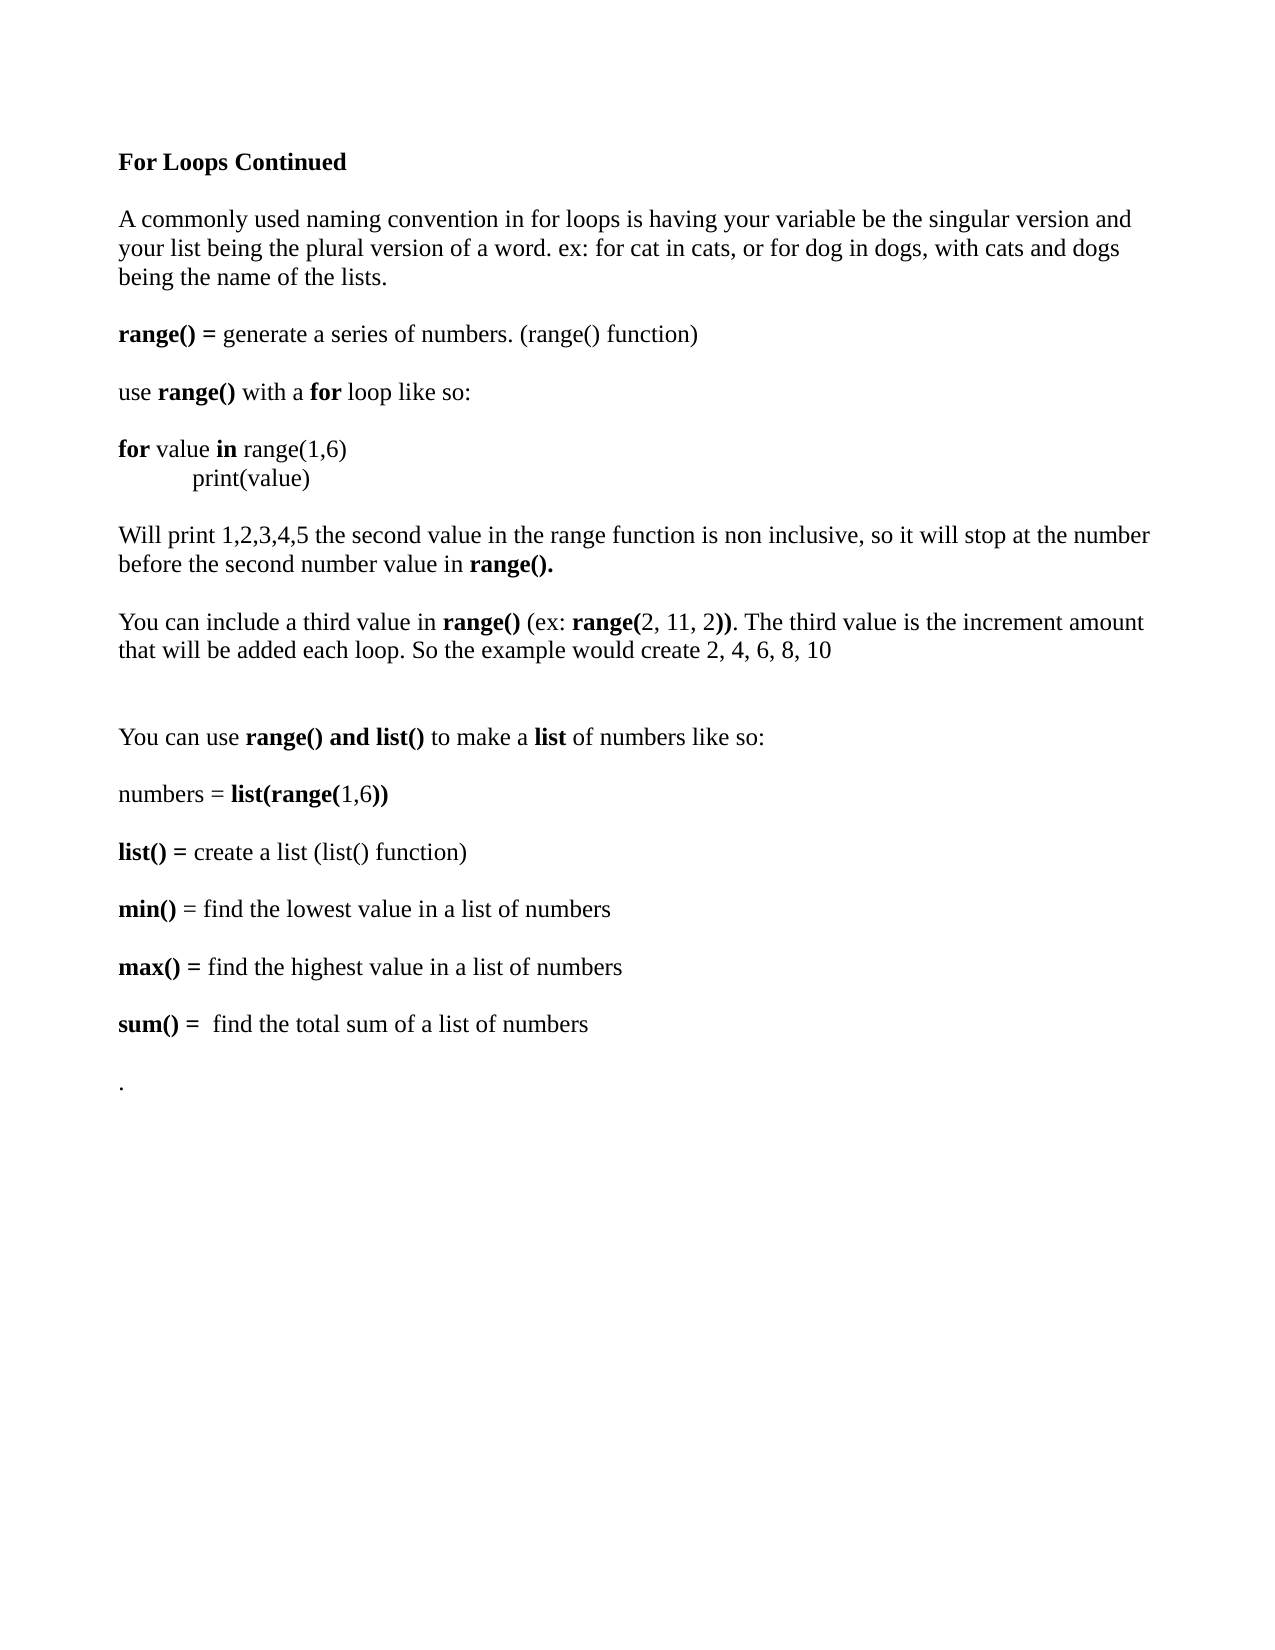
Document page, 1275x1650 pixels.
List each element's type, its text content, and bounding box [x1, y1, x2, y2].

text range() = generate a series of numbers. (range() function) [118, 319, 1157, 348]
text use range() with a for loop like so: [118, 377, 1157, 406]
text . [118, 1067, 1157, 1096]
text You can use range() and list() to make a list of numbers like so: [118, 722, 1157, 751]
text For Loops Continued [118, 147, 1157, 176]
text print(value) [118, 463, 1157, 492]
text list() = create a list (list() function) [118, 837, 1157, 866]
text min() = find the lowest value in a list of numbers [118, 894, 1157, 923]
text Will print 1,2,3,4,5 the second value in the range function is non inclusive, so it will stop at the number before the second number value in range(). [118, 521, 1157, 578]
text numbers = list(range(1,6)) [118, 779, 1157, 808]
text sum() = find the total sum of a list of numbers [118, 1009, 1157, 1038]
text for value in range(1,6) [118, 434, 1157, 463]
text You can include a third value in range() (ex: range(2, 11, 2)). The third value is the increment amount that will be added each loop. So the example would create 2, 4, 6, 8, 10 [118, 607, 1157, 664]
text max() = find the highest value in a list of numbers [118, 952, 1157, 981]
text A commonly used naming convention in for loops is having your variable be the singular version and your list being the plural version of a word. ex: for cat in cats, or for dog in dogs, with cats and dogs being the name of the lists. [118, 204, 1157, 291]
